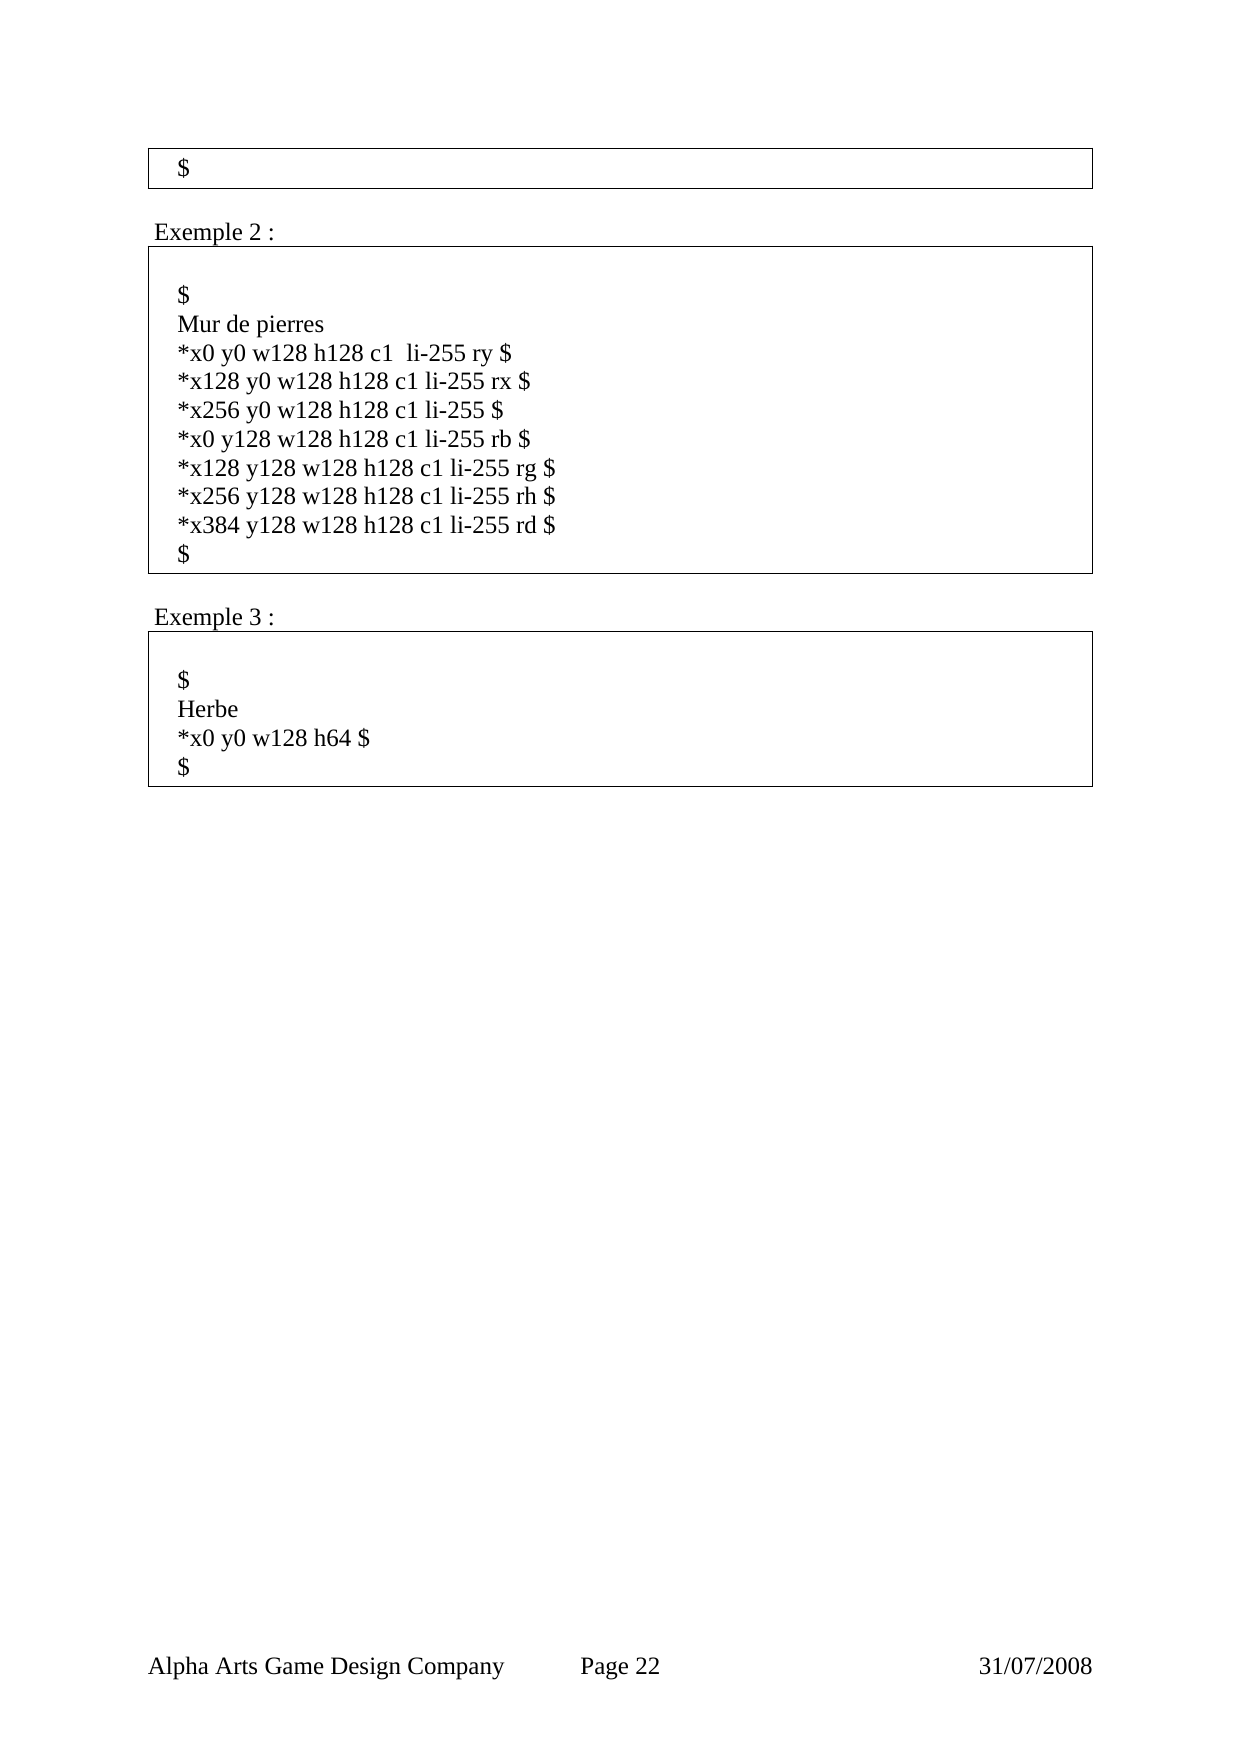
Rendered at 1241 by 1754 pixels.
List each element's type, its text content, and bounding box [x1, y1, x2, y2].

table_header $ Herbe *x0 y0 w128 h64 $ $ [149, 632, 1092, 786]
text Exemple 3 : [148, 602, 1092, 631]
text Exemple 2 : [148, 217, 1092, 246]
table_header $ [149, 149, 1092, 188]
table_header $ Mur de pierres *x0 y0 w128 h128 c1 li-255 ry $ *x128 y0 w128 h128 c1 li-255 rx $ *x256 y0 w128 h128 c1 li-255 $ *x0 y128 w128 h128 c1 li-255 rb $ *x128 y128 w128 h128 c1 li-255 rg $ *x256 y128 w128 h128 c1 li-255 rh $ *x384 y128 w128 h128 c1 li-255 rd $ $ [149, 247, 1092, 573]
